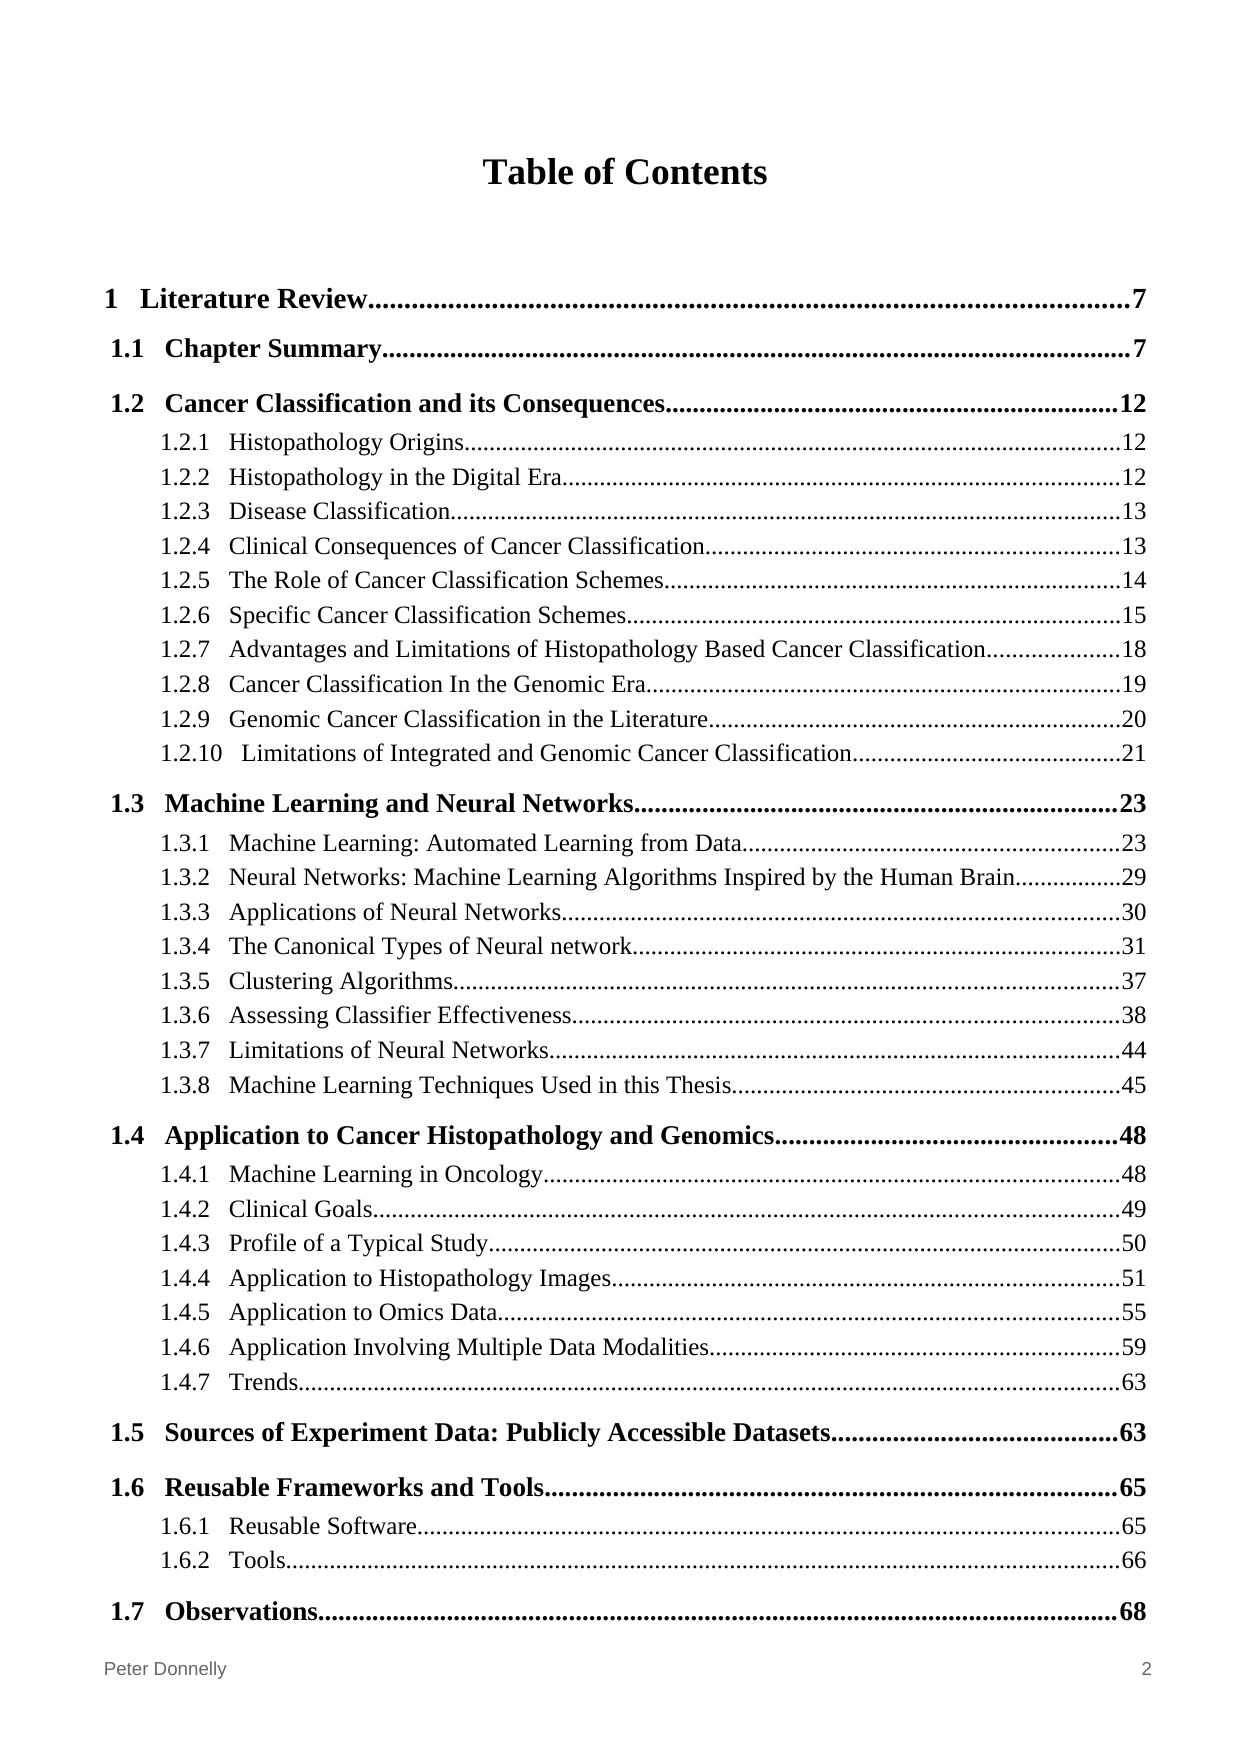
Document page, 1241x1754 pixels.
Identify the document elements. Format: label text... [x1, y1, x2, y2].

text 1.3.6 Assessing Classifier Effectiveness 38 [154, 1001, 1146, 1029]
text 1 Literature Review 7 [103, 281, 1146, 314]
text 1.4.2 Clinical Goals 49 [154, 1194, 1146, 1222]
text 1.2.9 Genomic Cancer Classification in the Literature 20 [154, 704, 1146, 732]
text 1.2.6 Specific Cancer Classification Schemes 15 [154, 600, 1146, 629]
text 1.6.2 Tools 66 [154, 1545, 1146, 1574]
text 1.4.4 Application to Histopathology Images 51 [154, 1263, 1146, 1292]
text 1.2.8 Cancer Classification In the Genomic Era 19 [154, 669, 1146, 698]
text 1.2.1 Histopathology Origins 12 [154, 427, 1146, 456]
text 1.6 Reusable Frameworks and Tools 65 [103, 1471, 1146, 1502]
text 1.5 Sources of Experiment Data: Publicly Accessible Datasets 63 [103, 1416, 1146, 1447]
text 1.4.5 Application to Omics Data 55 [154, 1297, 1146, 1326]
text 1.3.3 Applications of Neural Networks 30 [154, 897, 1146, 926]
text 1.3.7 Limitations of Neural Networks 44 [154, 1035, 1146, 1064]
text 1.2.7 Advantages and Limitations of Histopathology Based Cancer Classification 18 [154, 634, 1146, 663]
text 1.3.2 Neural Networks: Machine Learning Algorithms Inspired by the Human Brain 29 [154, 862, 1146, 891]
text 1.3.8 Machine Learning Techniques Used in this Thesis 45 [154, 1070, 1146, 1098]
text 1.4 Application to Cancer Histopathology and Genomics 48 [103, 1119, 1146, 1150]
text 1.3.5 Clustering Algorithms 37 [154, 966, 1146, 995]
text 1.3 Machine Learning and Neural Networks 23 [103, 788, 1146, 819]
text 1.2.2 Histopathology in the Digital Era 12 [154, 462, 1146, 490]
text 1.2.5 The Role of Cancer Classification Schemes 14 [154, 565, 1146, 594]
text 1.4.7 Trends 63 [154, 1367, 1146, 1395]
text 1.1 Chapter Summary 7 [103, 332, 1146, 363]
text 1.4.1 Machine Learning in Oncology 48 [154, 1159, 1146, 1188]
text 1.2.3 Disease Classification 13 [154, 496, 1146, 525]
text 1.2.4 Clinical Consequences of Cancer Classification 13 [154, 531, 1146, 559]
text 1.2.10 Limitations of Integrated and Genomic Cancer Classification 21 [154, 738, 1146, 767]
text 1.3.4 The Canonical Types of Neural network 31 [154, 931, 1146, 960]
text 1.3.1 Machine Learning: Automated Learning from Data 23 [154, 828, 1146, 856]
subtitle Table of Contents [103, 149, 1146, 192]
text 1.6.1 Reusable Software 65 [154, 1511, 1146, 1539]
text 1.7 Observations 68 [103, 1595, 1146, 1626]
text 1.2 Cancer Classification and its Consequences 12 [103, 387, 1146, 418]
text 1.4.3 Profile of a Typical Study 50 [154, 1228, 1146, 1257]
text 1.4.6 Application Involving Multiple Data Modalities 59 [154, 1332, 1146, 1361]
